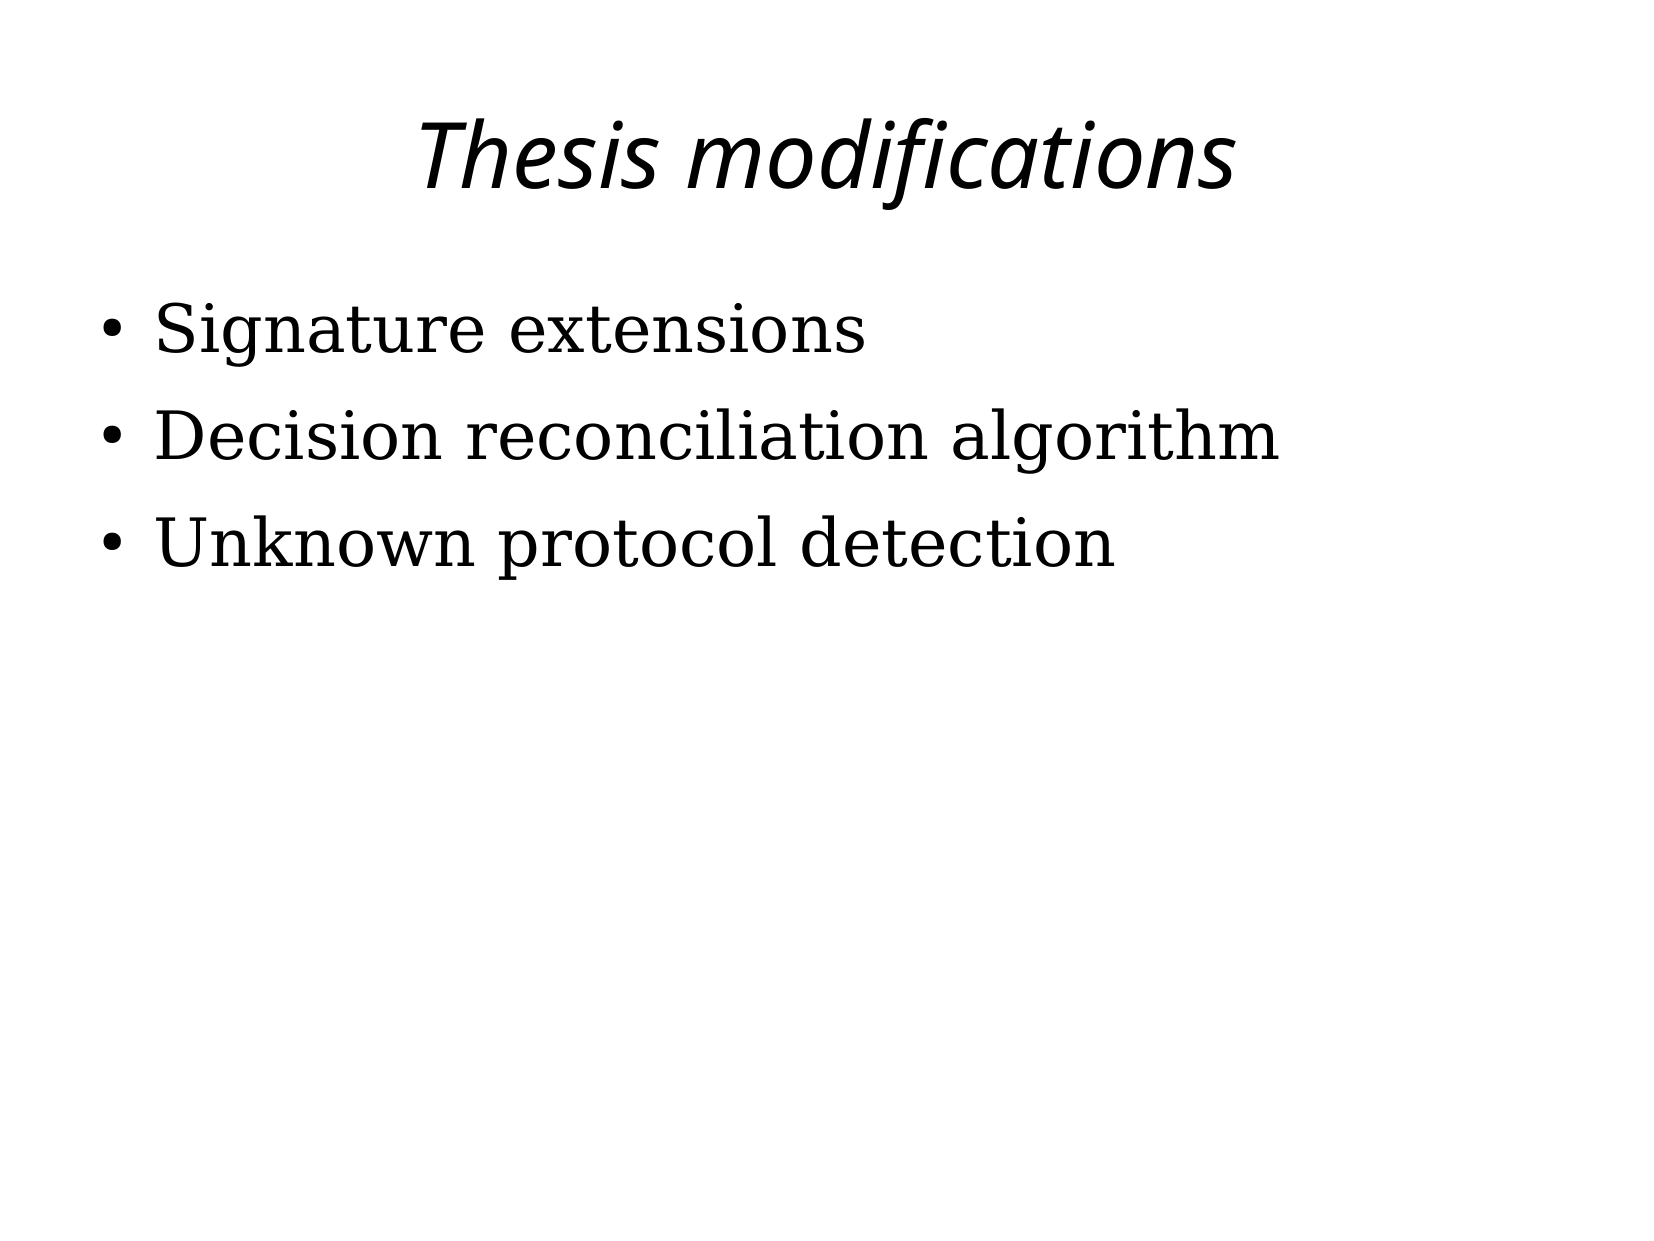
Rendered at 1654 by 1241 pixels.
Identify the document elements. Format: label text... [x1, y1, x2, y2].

title Thesis modifications [82, 49, 1571, 257]
list Signature extensions Decision reconciliation algorithm Unknown protocol detection [82, 290, 1571, 1109]
